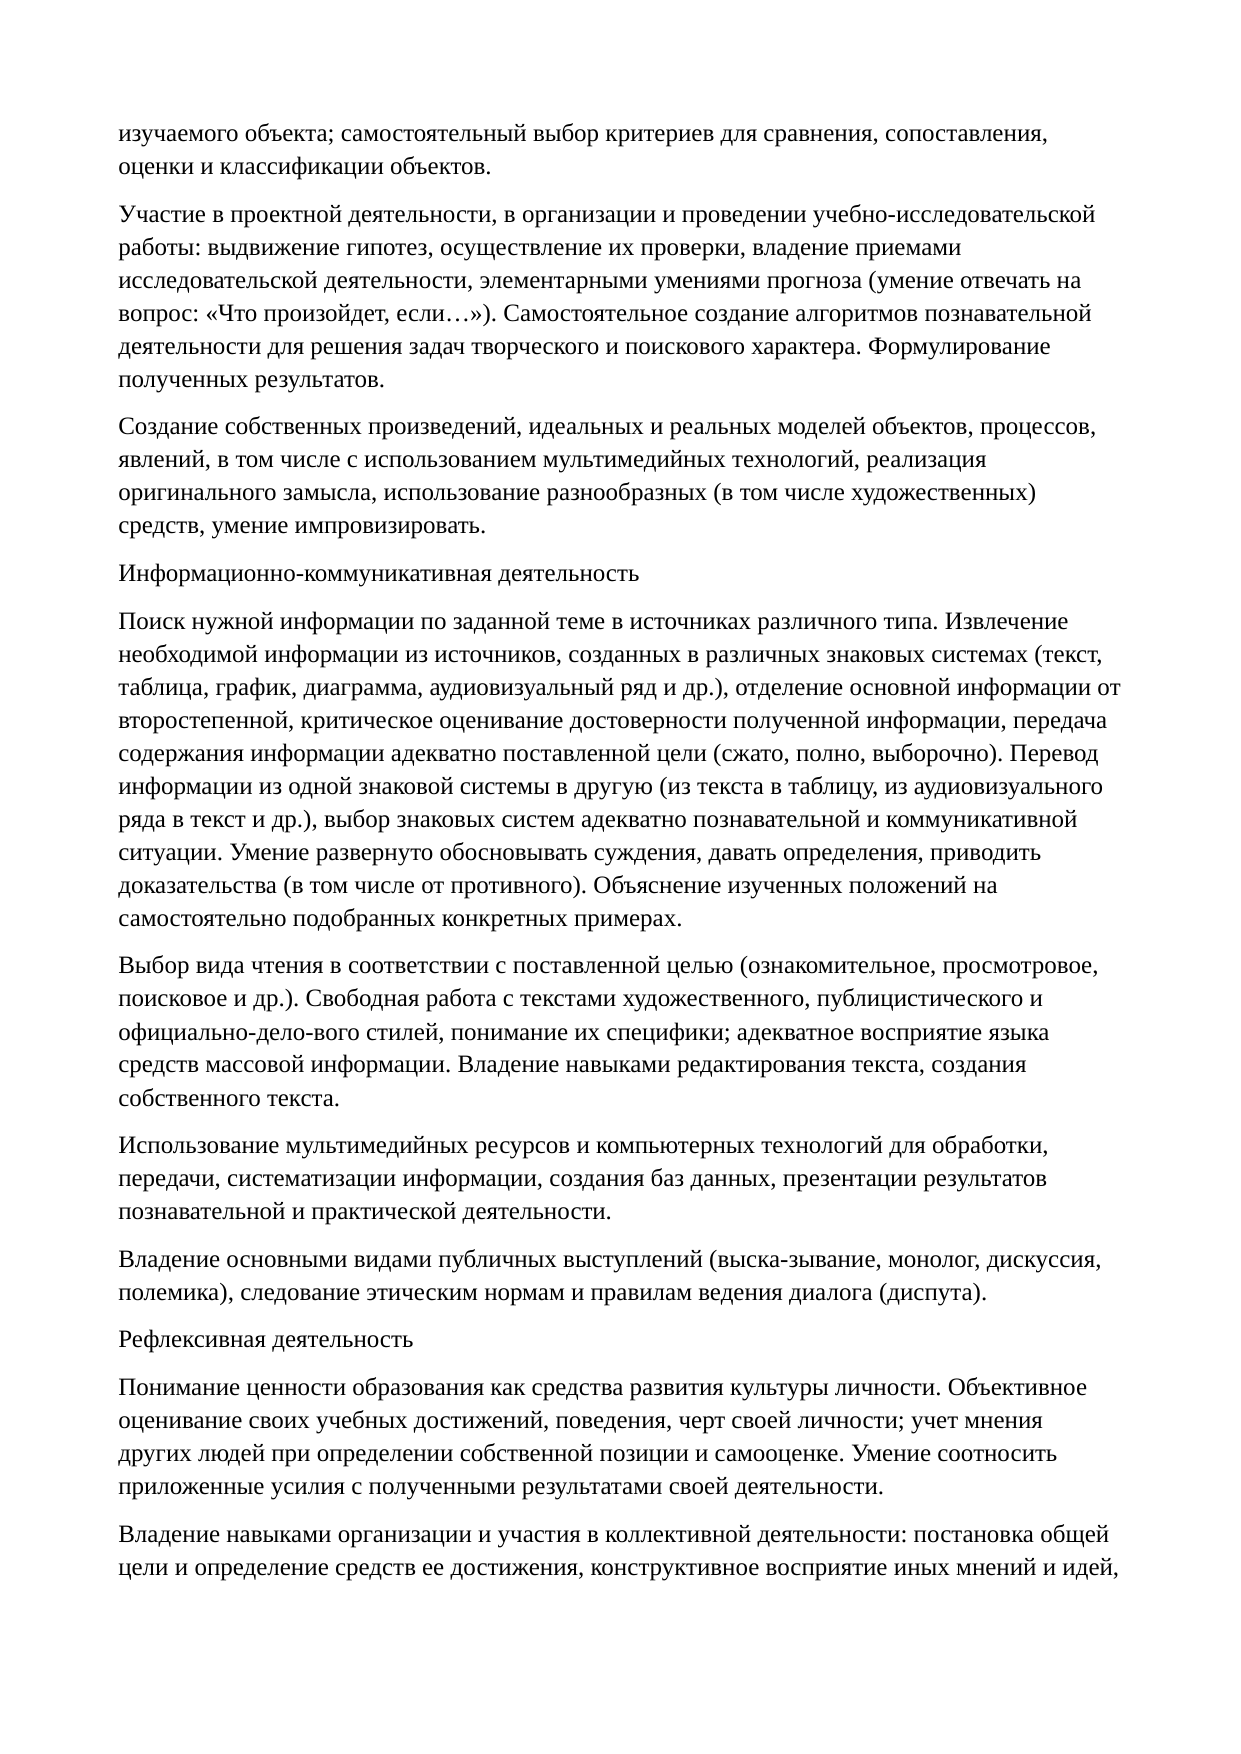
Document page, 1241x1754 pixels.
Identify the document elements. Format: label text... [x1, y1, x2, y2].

text Участие в проектной деятельности, в организации и проведении учебно-исследовательской работы: выдвижение гипотез, осуществление их проверки, владение приемами исследовательской деятельности, элементарными умениями прогноза (умение отвечать на вопрос: «Что произойдет, если…»). Самостоятельное создание алгоритмов познавательной деятельности для решения задач творческого и поискового характера. Формулирование полученных результатов. [118, 199, 1122, 393]
text Владение навыками организации и участия в коллективной деятельности: постановка общей цели и определение средств ее достижения, конструктивное восприятие иных мнений и идей, [118, 1519, 1122, 1581]
text Понимание ценности образования как средства развития культуры личности. Объективное оценивание своих учебных достижений, поведения, черт своей личности; учет мнения других людей при определении собственной позиции и самооценке. Умение соотносить приложенные усилия с полученными результатами своей деятельности. [118, 1372, 1122, 1500]
text Владение основными видами публичных выступлений (выска-зывание, монолог, дискуссия, полемика), следование этическим нормам и правилам ведения диалога (диспута). [118, 1244, 1122, 1306]
text Выбор вида чтения в соответствии с поставленной целью (ознакомительное, просмотровое, поисковое и др.). Свободная работа с текстами художественного, публицистического и официально-дело-вого стилей, понимание их специфики; адекватное восприятие языка средств массовой информации. Владение навыками редактирования текста, создания собственного текста. [118, 951, 1122, 1111]
text Создание собственных произведений, идеальных и реальных моделей объектов, процессов, явлений, в том числе с использованием мультимедийных технологий, реализация оригинального замысла, использование разнообразных (в том числе художественных) средств, умение импровизировать. [118, 411, 1122, 539]
text Информационно-коммуникативная деятельность [118, 558, 1122, 587]
text изучаемого объекта; самостоятельный выбор критериев для сравнения, сопоставления, оценки и классификации объектов. [118, 118, 1122, 180]
text Поиск нужной информации по заданной теме в источниках различного типа. Извлечение необходимой информации из источников, созданных в различных знаковых системах (текст, таблица, график, диаграмма, аудиовизуальный ряд и др.), отделение основной информации от второстепенной, критическое оценивание достоверности полученной информации, передача содержания информации адекватно поставленной цели (сжато, полно, выборочно). Перевод информации из одной знаковой системы в другую (из текста в таблицу, из аудиовизуального ряда в текст и др.), выбор знаковых систем адекватно познавательной и коммуникативной ситуации. Умение развернуто обосновывать суждения, давать определения, приводить доказательства (в том числе от противного). Объяснение изученных положений на самостоятельно подобранных конкретных примерах. [118, 606, 1122, 932]
text Использование мультимедийных ресурсов и компьютерных технологий для обработки, передачи, систематизации информации, создания баз данных, презентации результатов познавательной и практической деятельности. [118, 1130, 1122, 1225]
text Рефлексивная деятельность [118, 1324, 1122, 1353]
